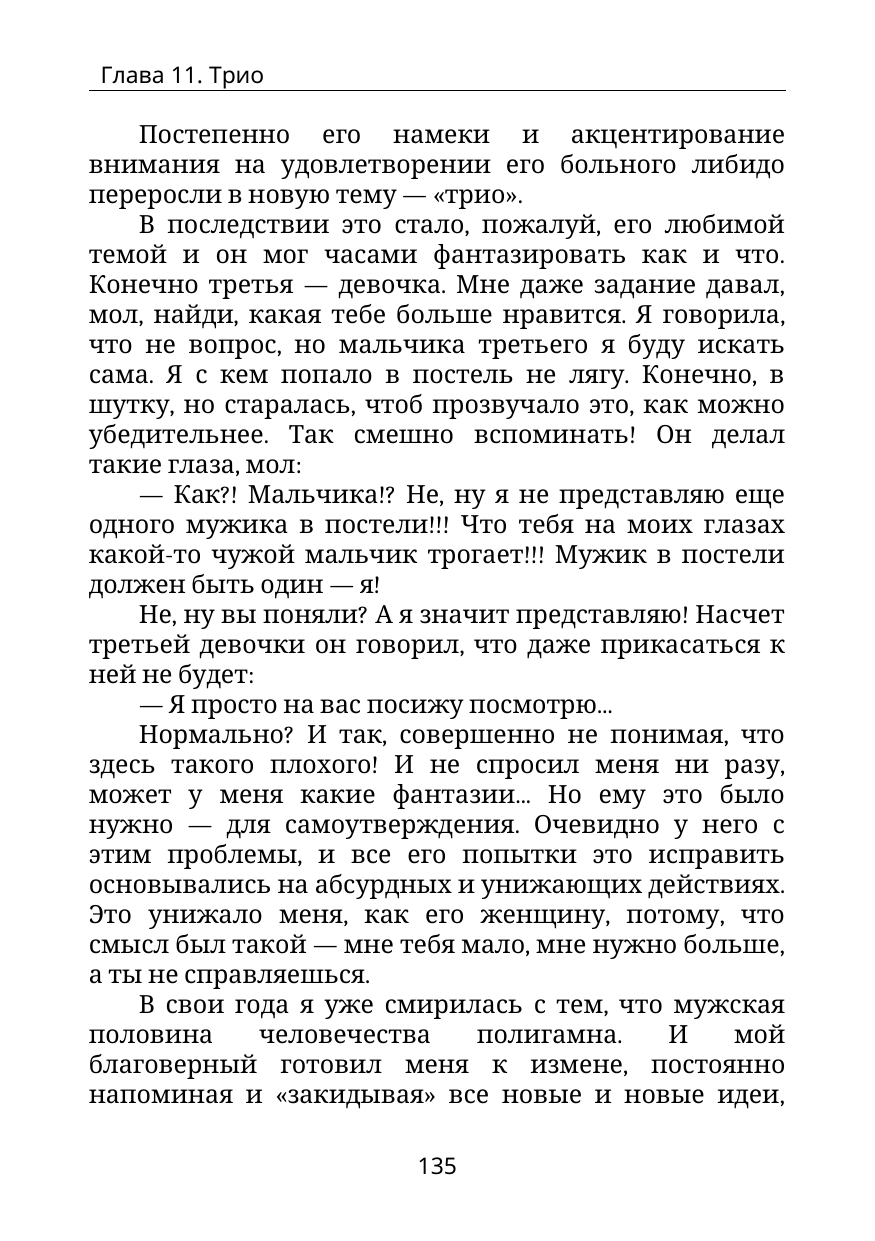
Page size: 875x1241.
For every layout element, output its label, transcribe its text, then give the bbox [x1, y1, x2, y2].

text — Я просто на вас посижу посмотрю... [88, 690, 786, 720]
text Нормально? И так, совершенно не понимая, что здесь такого плохого! И не спросил меня ни разу, может у меня какие фантазии... Но ему это было нужно — для самоутверждения. Очевидно у него с этим проблемы, и все его попытки это исправить основывались на абсурдных и унижающих действиях. Это унижало меня, как его женщину, потому, что смысл был такой — мне тебя мало, мне нужно больше, а ты не справляешься. [88, 720, 786, 990]
text В последствии это стало, пожалуй, его любимой темой и он мог часами фантазировать как и что. Конечно третья — девочка. Мне даже задание давал, мол, найди, какая тебе больше нравится. Я говорила, что не вопрос, но мальчика третьего я буду искать сама. Я с кем попало в постель не лягу. Конечно, в шутку, но старалась, чтоб прозвучало это, как можно убедительнее. Так смешно вспоминать! Он делал такие глаза, мол: [88, 210, 786, 480]
text Не, ну вы поняли? А я значит представляю! Насчет третьей девочки он говорил, что даже прикасаться к ней не будет: [88, 600, 786, 690]
text В свои года я уже смирилась с тем, что мужская половина человечества полигамна. И мой благоверный готовил меня к измене, постоянно напоминая и «закидывая» все новые и новые идеи, [88, 990, 786, 1110]
text Постепенно его намеки и акцентирование внимания на удовлетворении его больного либидо переросли в новую тему — «трио». [88, 120, 786, 210]
text — Как?! Мальчика!? Не, ну я не представляю еще одного мужика в постели!!! Что тебя на моих глазах какой-то чужой мальчик трогает!!! Мужик в постели должен быть один — я! [88, 480, 786, 600]
